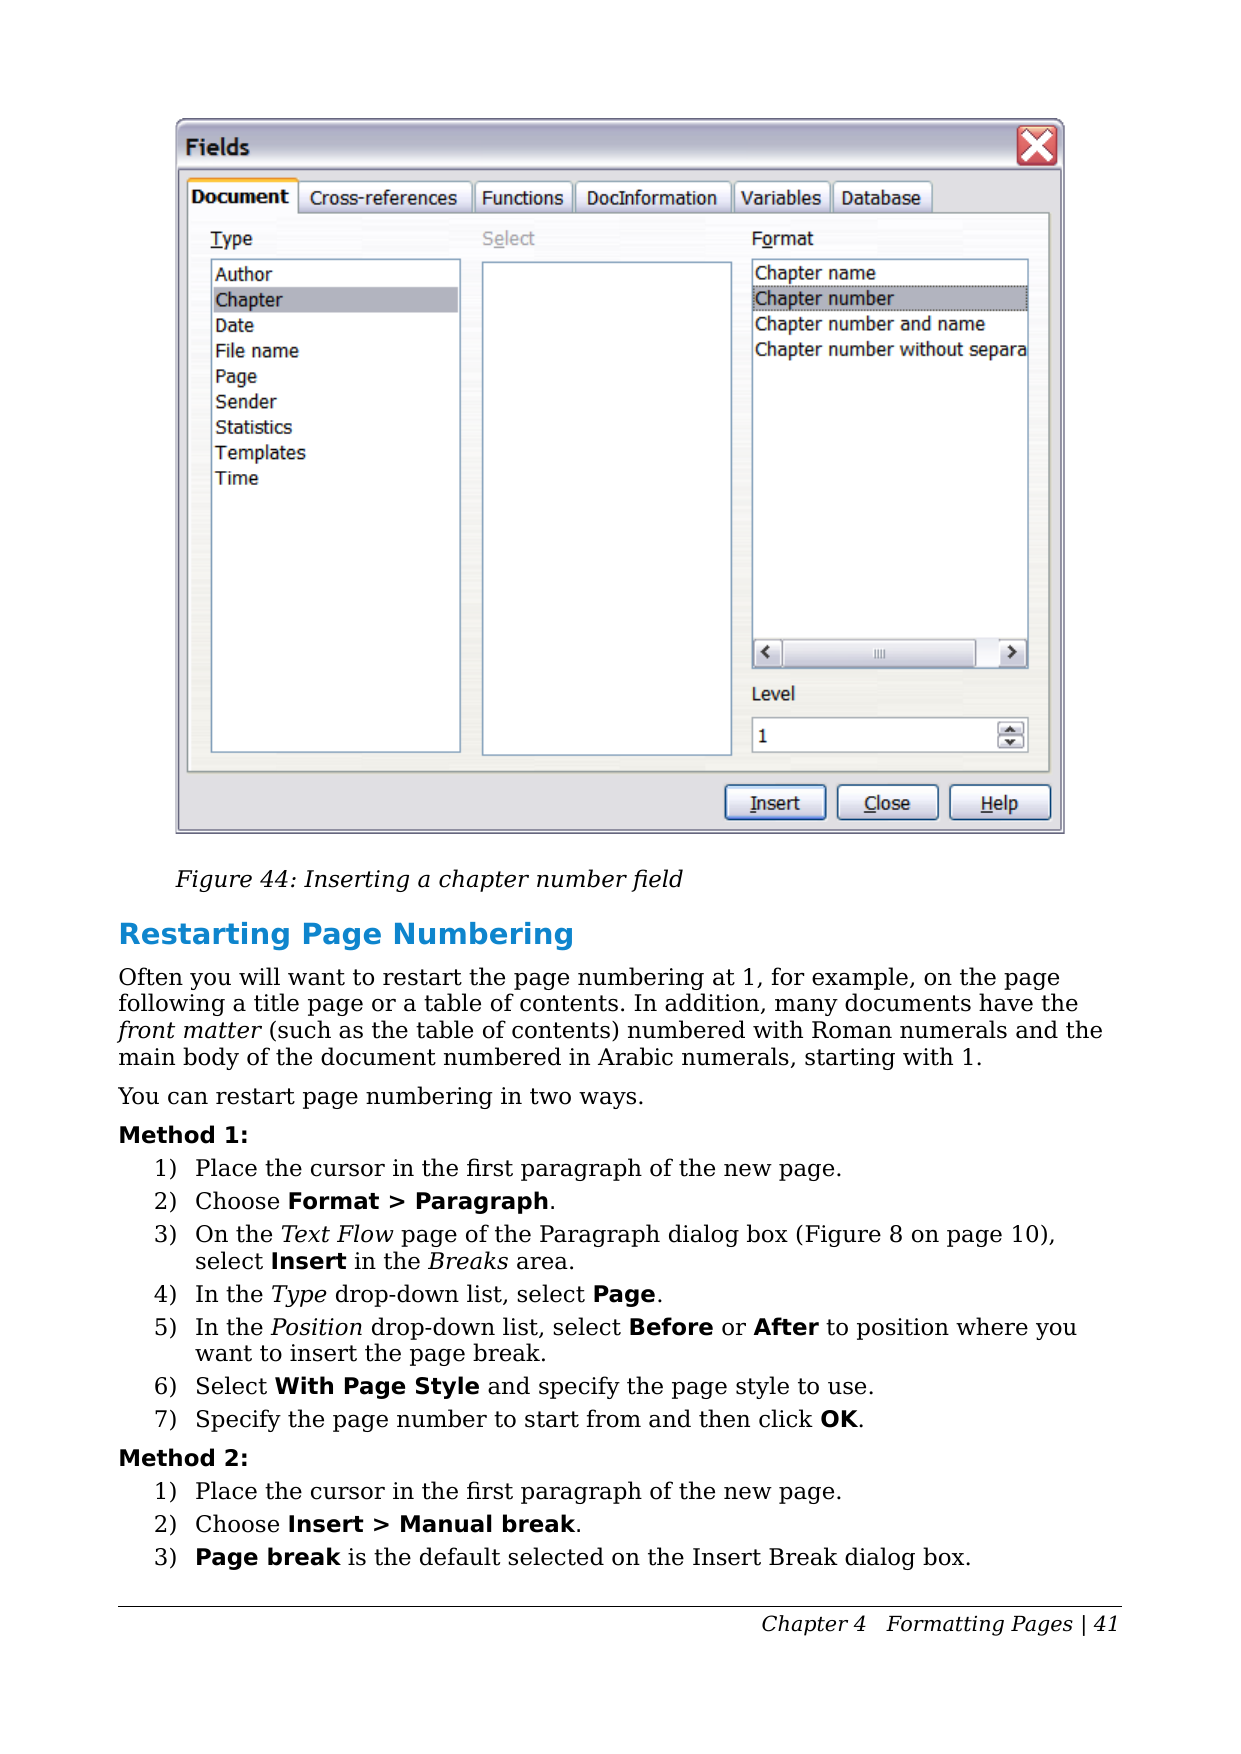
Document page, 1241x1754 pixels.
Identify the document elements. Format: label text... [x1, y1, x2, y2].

list In the Type drop-down list, select Page. [177, 1281, 1122, 1307]
list Place the cursor in the first paragraph of the new page. [177, 1478, 1122, 1505]
text Often you will want to restart the page numbering at 1, for example, on the page following a title page or a table of contents. In addition, many documents have the front matter (such as the table of contents) numbered with Roman numerals and the main body of the document numbered in Arabic numerals, starting with 1. [118, 964, 1122, 1071]
picture [175, 118, 1065, 834]
list Method 2: [118, 1445, 1122, 1472]
list Choose Format > Paragraph. [177, 1188, 1122, 1215]
list On the Text Flow page of the Paragraph dialog box (Figure 8 on page 10), select Insert in the Breaks area. [177, 1221, 1122, 1274]
list Place the cursor in the first paragraph of the new page. [177, 1155, 1122, 1182]
list Page break is the default selected on the Insert Break dialog box. [177, 1544, 1122, 1571]
text Figure 44: Inserting a chapter number field [176, 867, 1065, 893]
list In the Position drop-down list, select Before or After to position where you want to insert the page break. [177, 1314, 1122, 1367]
list Specify the page number to start from and then click OK. [177, 1406, 1122, 1433]
subtitle Restarting Page Numbering [118, 917, 1122, 951]
list Choose Insert > Manual break. [177, 1511, 1122, 1538]
text You can restart page numbering in two ways. [118, 1083, 1122, 1110]
list Select With Page Style and specify the page style to use. [177, 1373, 1122, 1400]
list Method 1: [118, 1122, 1122, 1149]
